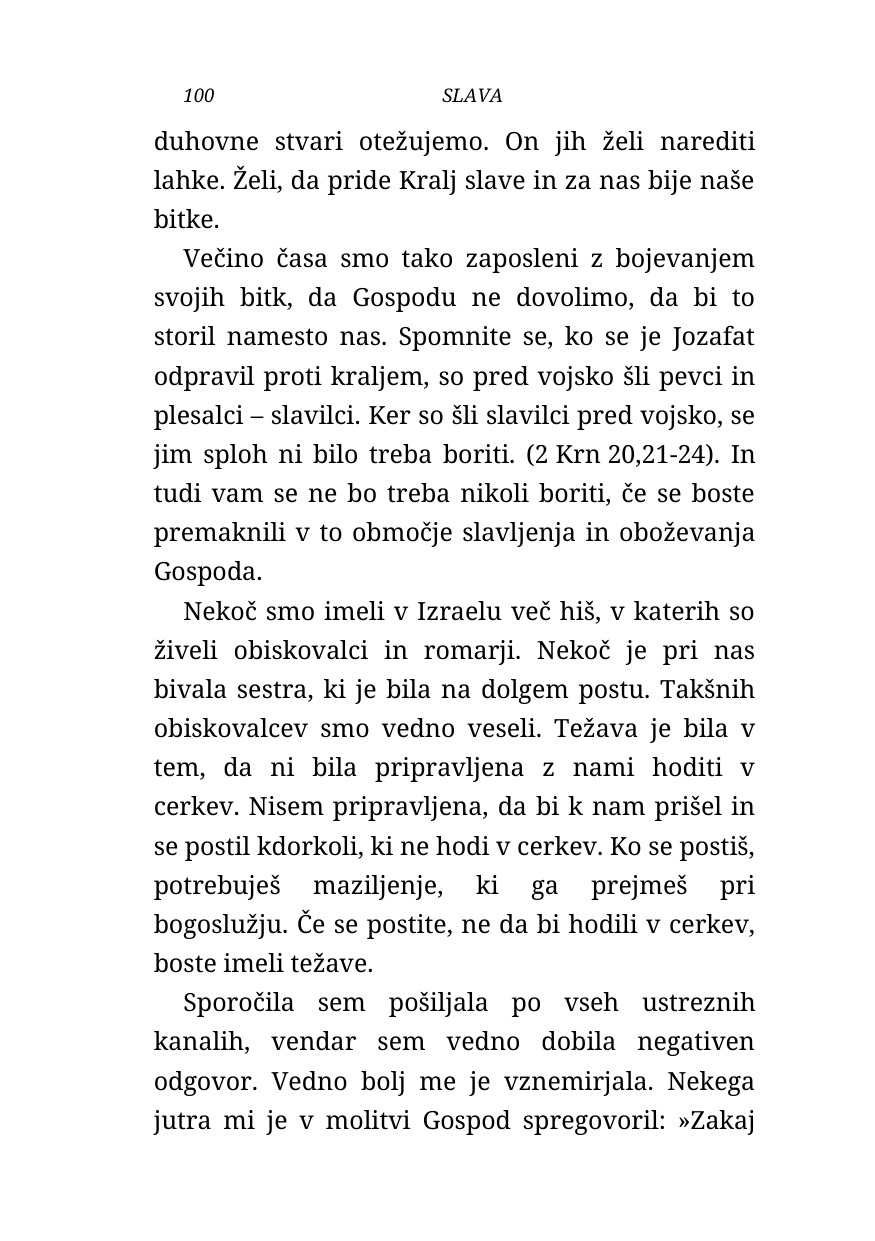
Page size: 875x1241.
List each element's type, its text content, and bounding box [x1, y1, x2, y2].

text duhovne stvari otežujemo. On jih želi narediti lahke. Želi, da pride Kralj slave in za nas bije naše bitke. [153, 123, 756, 236]
text Nekoč smo imeli v Izraelu več hiš, v katerih so živeli obiskovalci in romarji. Nekoč je pri nas bivala sestra, ki je bila na dolgem postu. Takšnih obiskovalcev smo vedno veseli. Težava je bila v tem, da ni bila pripravljena z nami hoditi v cerkev. Nisem pripravljena, da bi k nam prišel in se postil kdorkoli, ki ne hodi v cerkev. Ko se postiš, potrebuješ maziljenje, ki ga prejmeš pri bogoslužju. Če se postite, ne da bi hodili v cerkev, boste imeli težave. [153, 593, 756, 980]
text Večino časa smo tako zaposleni z bojevanjem svojih bitk, da Gospodu ne dovolimo, da bi to storil namesto nas. Spomnite se, ko se je Jozafat odpravil proti kraljem, so pred vojsko šli pevci in plesalci – slavilci. Ker so šli slavilci pred vojsko, se jim sploh ni bilo treba boriti. (2 Krn 20,21‑24). In tudi vam se ne bo treba nikoli boriti, če se boste premaknili v to območje slavljenja in oboževanja Gospoda. [153, 241, 756, 588]
text Sporočila sem pošiljala po vseh ustreznih kanalih, vendar sem vedno dobila negativen odgovor. Vedno bolj me je vznemirjala. Nekega jutra mi je v molitvi Gospod spregovoril: »Zakaj [153, 985, 756, 1136]
